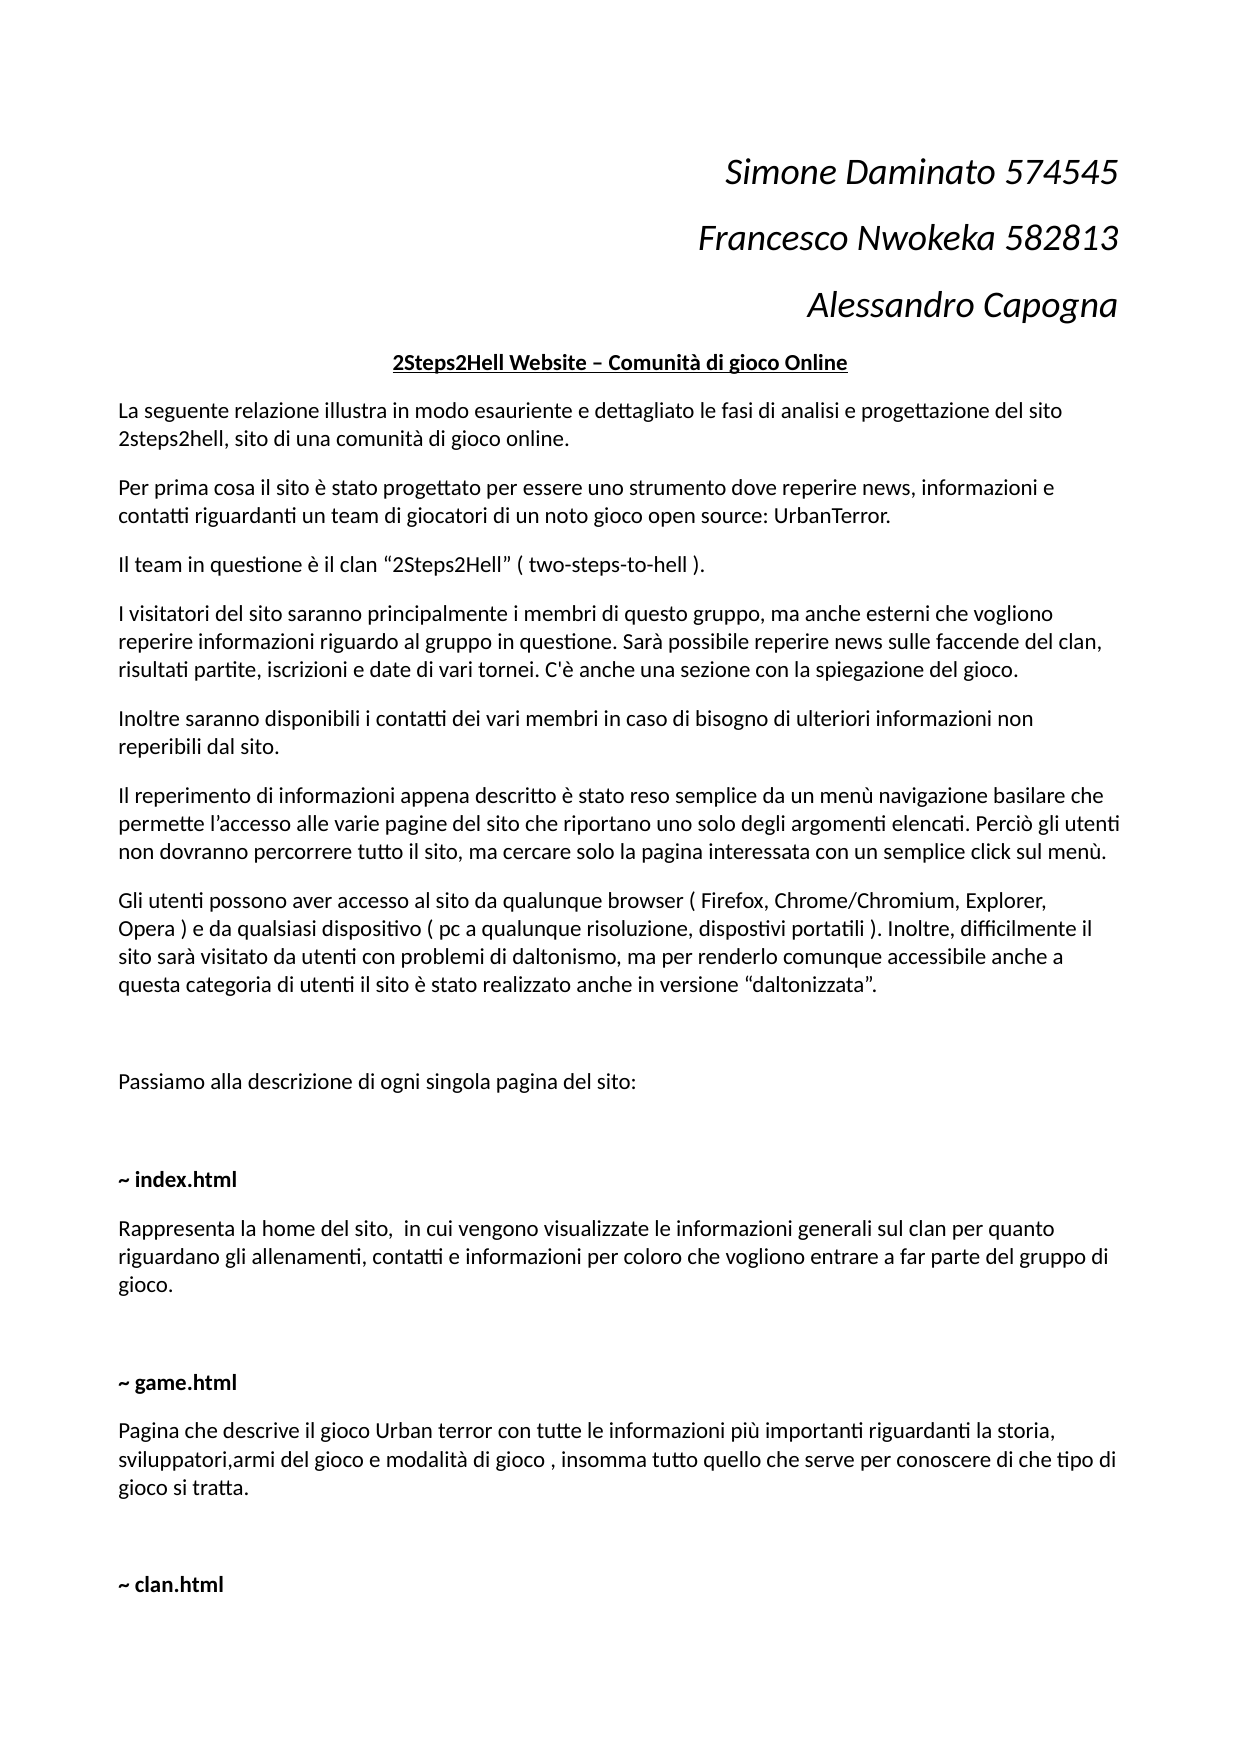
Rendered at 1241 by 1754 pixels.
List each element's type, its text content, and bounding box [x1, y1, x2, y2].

text Il reperimento di informazioni appena descritto è stato reso semplice da un menù navigazione basilare che permette l’accesso alle varie pagine del sito che riportano uno solo degli argomenti elencati. Perciò gli utenti non dovranno percorrere tutto il sito, ma cercare solo la pagina interessata con un semplice click sul menù. [118, 781, 1122, 865]
text Alessandro Capogna [118, 281, 1122, 327]
text Passiamo alla descrizione di ogni singola pagina del sito: [118, 1067, 1122, 1096]
text Per prima cosa il sito è stato progettato per essere uno strumento dove reperire news, informazioni e contatti riguardanti un team di giocatori di un noto gioco open source: UrbanTerror. [118, 473, 1122, 529]
text Pagina che descrive il gioco Urban terror con tutte le informazioni più importanti riguardanti la storia, sviluppatori,armi del gioco e modalità di gioco , insomma tutto quello che serve per conoscere di che tipo di gioco si tratta. [118, 1417, 1122, 1501]
text La seguente relazione illustra in modo esauriente e dettagliato le fasi di analisi e progettazione del sito 2steps2hell, sito di una comunità di gioco online. [118, 396, 1122, 452]
text Simone Daminato 574545 [118, 148, 1122, 193]
text Francesco Nwokeka 582813 [118, 214, 1122, 260]
text ~ clan.html [118, 1570, 1122, 1598]
text 2Steps2Hell Website – Comunità di gioco Online [118, 348, 1122, 376]
text ~ game.html [118, 1368, 1122, 1396]
text Rappresenta la home del sito, in cui vengono visualizzate le informazioni generali sul clan per quanto riguardano gli allenamenti, contatti e informazioni per coloro che vogliono entrare a far parte del gruppo di gioco. [118, 1214, 1122, 1298]
text Gli utenti possono aver accesso al sito da qualunque browser ( Firefox, Chrome/Chromium, Explorer, Opera ) e da qualsiasi dispositivo ( pc a qualunque risoluzione, dispostivi portatili ). Inoltre, difficilmente il sito sarà visitato da utenti con problemi di daltonismo, ma per renderlo comunque accessibile anche a questa categoria di utenti il sito è stato realizzato anche in versione “daltonizzata”. [118, 886, 1122, 998]
text I visitatori del sito saranno principalmente i membri di questo gruppo, ma anche esterni che vogliono reperire informazioni riguardo al gruppo in questione. Sarà possibile reperire news sulle faccende del clan, risultati partite, iscrizioni e date di vari tornei. C'è anche una sezione con la spiegazione del gioco. [118, 599, 1122, 683]
text Inoltre saranno disponibili i contatti dei vari membri in caso di bisogno di ulteriori informazioni non reperibili dal sito. [118, 704, 1122, 760]
text ~ index.html [118, 1165, 1122, 1193]
text Il team in questione è il clan “2Steps2Hell” ( two-steps-to-hell ). [118, 550, 1122, 578]
